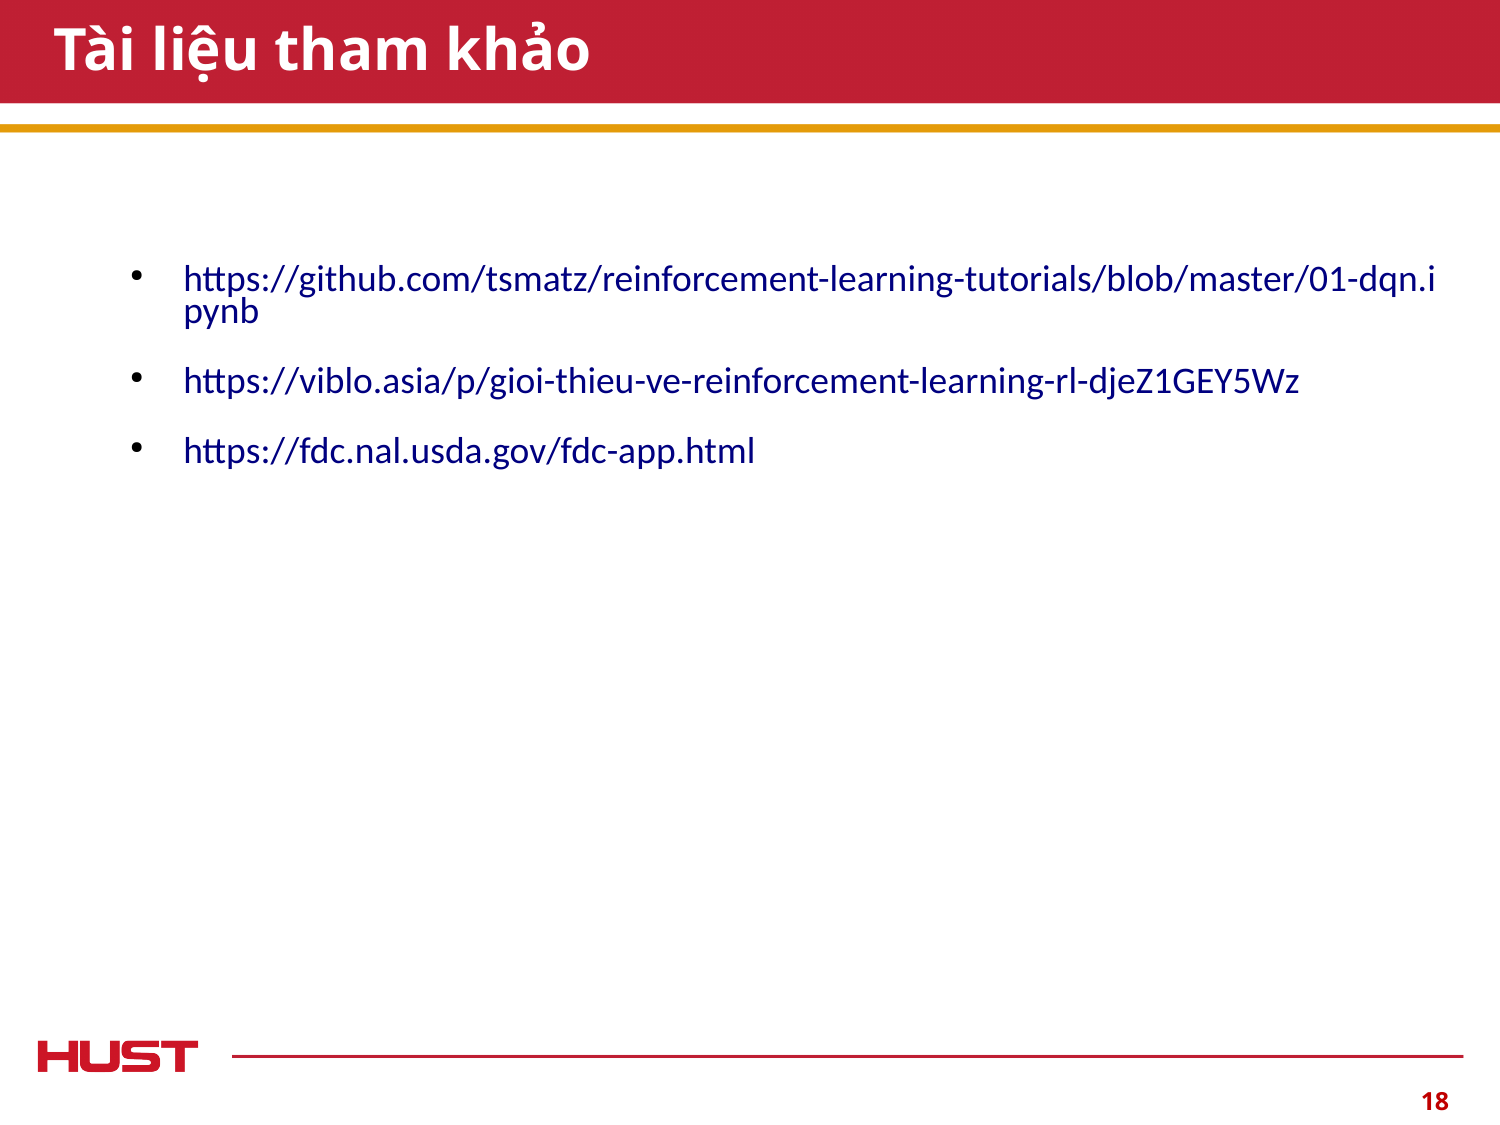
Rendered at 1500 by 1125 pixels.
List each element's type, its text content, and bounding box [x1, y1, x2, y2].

title Tài liệu tham khảo [38, 12, 1462, 87]
picture [0, 0, 1500, 1125]
list https://github.com/tsmatz/reinforcement-learning-tutorials/blob/master/01-dqn.ipynb https://viblo.asia/p/gioi-thieu-ve-reinforcement-learning-rl-djeZ1GEY5Wz https://fdc.nal.usda.gov/fdc-app.html [97, 251, 1463, 966]
